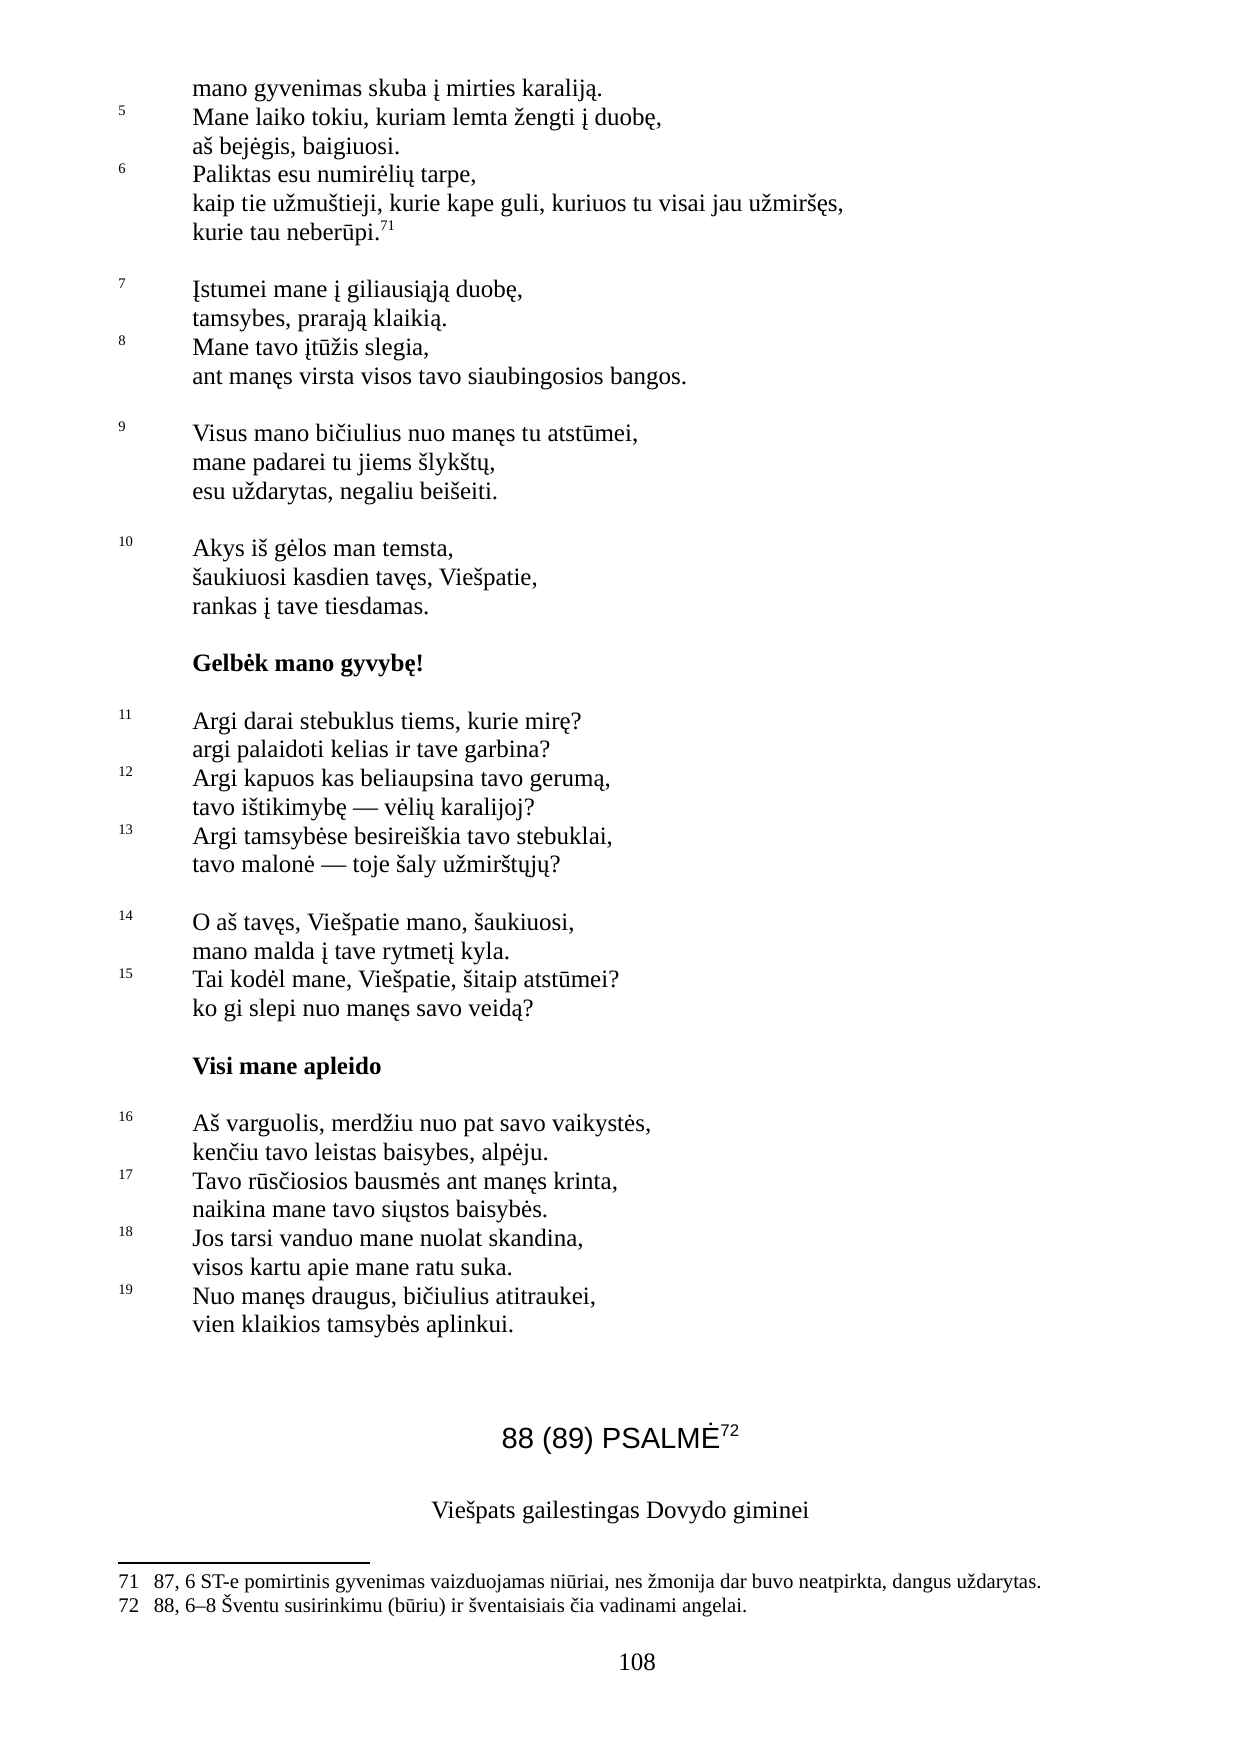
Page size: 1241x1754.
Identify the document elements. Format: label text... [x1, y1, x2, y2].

text argi palaidoti kelias ir tave garbina? [118, 734, 1122, 763]
text kaip tie užmuštieji, kurie kape guli, kuriuos tu visai jau užmiršęs, [118, 188, 1122, 217]
text kurie tau neberūpi. [118, 217, 1122, 246]
text mano gyvenimas skuba į mirties karaliją. [118, 73, 1122, 102]
text 15 Tai kodėl mane, Viešpatie, šitaip atstūmei? [118, 964, 1122, 993]
text 14 O aš tavęs, Viešpatie mano, šaukiuosi, [118, 907, 1122, 936]
text 13 Argi tamsybėse besireiškia tavo stebuklai, [118, 821, 1122, 849]
text naikina mane tavo siųstos baisybės. [118, 1194, 1122, 1223]
subtitle 88 (89) PSALMĖ [118, 1421, 1122, 1454]
text esu uždarytas, negaliu beišeiti. [118, 476, 1122, 504]
text mane padarei tu jiems šlykštų, [118, 447, 1122, 476]
text 88, 6–8 Šventu susirinkimu (būriu) ir šventaisiais čia vadinami angelai. [118, 1593, 1122, 1617]
text 87, 6 ST-e pomirtinis gyvenimas vaizduojamas niūriai, nes žmonija dar buvo neatpirkta, dangus uždarytas. [118, 1569, 1122, 1593]
text 12 Argi kapuos kas beliaupsina tavo gerumą, [118, 763, 1122, 792]
text 16 Aš varguolis, merdžiu nuo pat savo vaikystės, [118, 1108, 1122, 1137]
text mano malda į tave rytmetį kyla. [118, 936, 1122, 964]
text 11 Argi darai stebuklus tiems, kurie mirę? [118, 706, 1122, 734]
text tamsybes, prarają klaikią. [118, 303, 1122, 332]
text ko gi slepi nuo manęs savo veidą? [118, 993, 1122, 1022]
text 6 Paliktas esu numirėlių tarpe, [118, 159, 1122, 188]
text Visi mane apleido [118, 1051, 1122, 1079]
text 7 Įstumei mane į giliausiąją duobę, [118, 274, 1122, 303]
text 5 Mane laiko tokiu, kuriam lemta žengti į duobę, [118, 102, 1122, 131]
text tavo ištikimybę — vėlių karalijoj? [118, 792, 1122, 821]
text Viešpats gailestingas Dovydo giminei [118, 1496, 1122, 1524]
text 19 Nuo manęs draugus, bičiulius atitraukei, [118, 1281, 1122, 1309]
text kenčiu tavo leistas baisybes, alpėju. [118, 1137, 1122, 1166]
text 10 Akys iš gėlos man temsta, [118, 533, 1122, 562]
text vien klaikios tamsybės aplinkui. [118, 1309, 1122, 1338]
text 8 Mane tavo įtūžis slegia, [118, 332, 1122, 361]
text tavo malonė — toje šaly užmirštųjų? [118, 849, 1122, 878]
text 9 Visus mano bičiulius nuo manęs tu atstūmei, [118, 418, 1122, 447]
text aš bejėgis, baigiuosi. [118, 131, 1122, 159]
text šaukiuosi kasdien tavęs, Viešpatie, [118, 562, 1122, 591]
text ant manęs virsta visos tavo siaubingosios bangos. [118, 361, 1122, 389]
text 17 Tavo rūsčiosios bausmės ant manęs krinta, [118, 1166, 1122, 1194]
text visos kartu apie mane ratu suka. [118, 1252, 1122, 1281]
text 18 Jos tarsi vanduo mane nuolat skandina, [118, 1223, 1122, 1252]
text Gelbėk mano gyvybę! [118, 648, 1122, 677]
text rankas į tave tiesdamas. [118, 591, 1122, 619]
